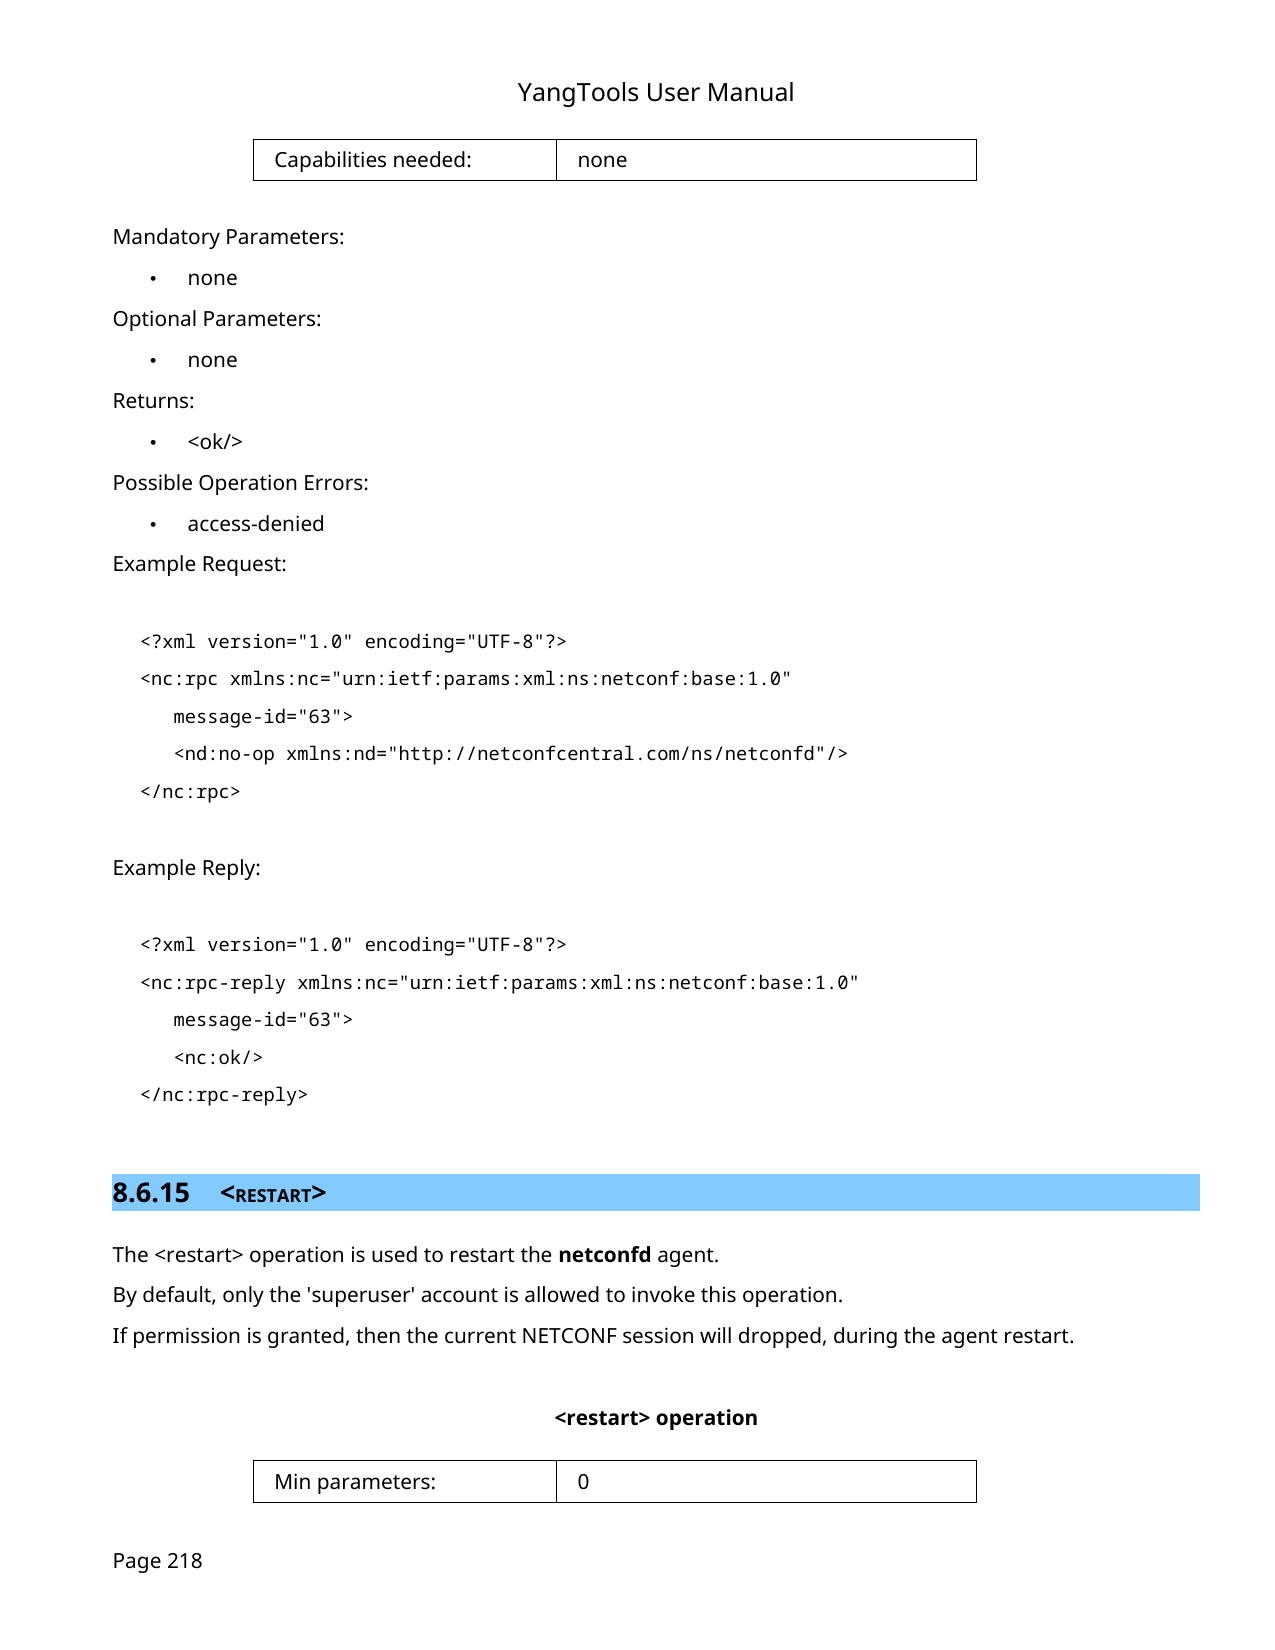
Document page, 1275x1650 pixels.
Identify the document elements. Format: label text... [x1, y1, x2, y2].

subtitle <restart> operation [127, 1403, 1185, 1432]
list none [150, 263, 1200, 291]
table_cell Capabilities needed: [254, 140, 556, 180]
text Example Request: [112, 549, 1200, 578]
text Returns: [112, 386, 1200, 414]
table_cell none [557, 140, 976, 180]
text Mandatory Parameters: [112, 222, 1200, 251]
list access-denied [150, 509, 1200, 537]
text </nc:rpc> [139, 778, 1200, 803]
list <ok/> [150, 427, 1200, 455]
text <nc:rpc xmlns:nc="urn:ietf:params:xml:ns:netconf:base:1.0" [139, 666, 1200, 691]
text </nc:rpc-reply> [139, 1081, 1200, 1107]
text message-id="63"> [139, 1006, 1200, 1032]
table_header Min parameters: [254, 1461, 556, 1502]
list none [150, 345, 1200, 373]
text message-id="63"> [139, 703, 1200, 728]
text <?xml version="1.0" encoding="UTF-8"?> [139, 628, 1200, 653]
text Optional Parameters: [112, 304, 1200, 332]
text By default, only the 'superuser' account is allowed to invoke this operation. [112, 1281, 1200, 1309]
table_header 0 [557, 1461, 976, 1502]
subtitle <restart> [112, 1174, 1200, 1211]
text <nd:no-op xmlns:nd="http://netconfcentral.com/ns/netconfd"/> [139, 741, 1200, 766]
text <nc:rpc-reply xmlns:nc="urn:ietf:params:xml:ns:netconf:base:1.0" [139, 969, 1200, 994]
text <nc:ok/> [139, 1044, 1200, 1069]
text Example Reply: [112, 853, 1200, 881]
text Possible Operation Errors: [112, 468, 1200, 496]
text If permission is granted, then the current NETCONF session will dropped, during the agent restart. [112, 1322, 1200, 1350]
text The <restart> operation is used to restart the netconfd agent. [112, 1240, 1200, 1268]
text <?xml version="1.0" encoding="UTF-8"?> [139, 931, 1200, 957]
